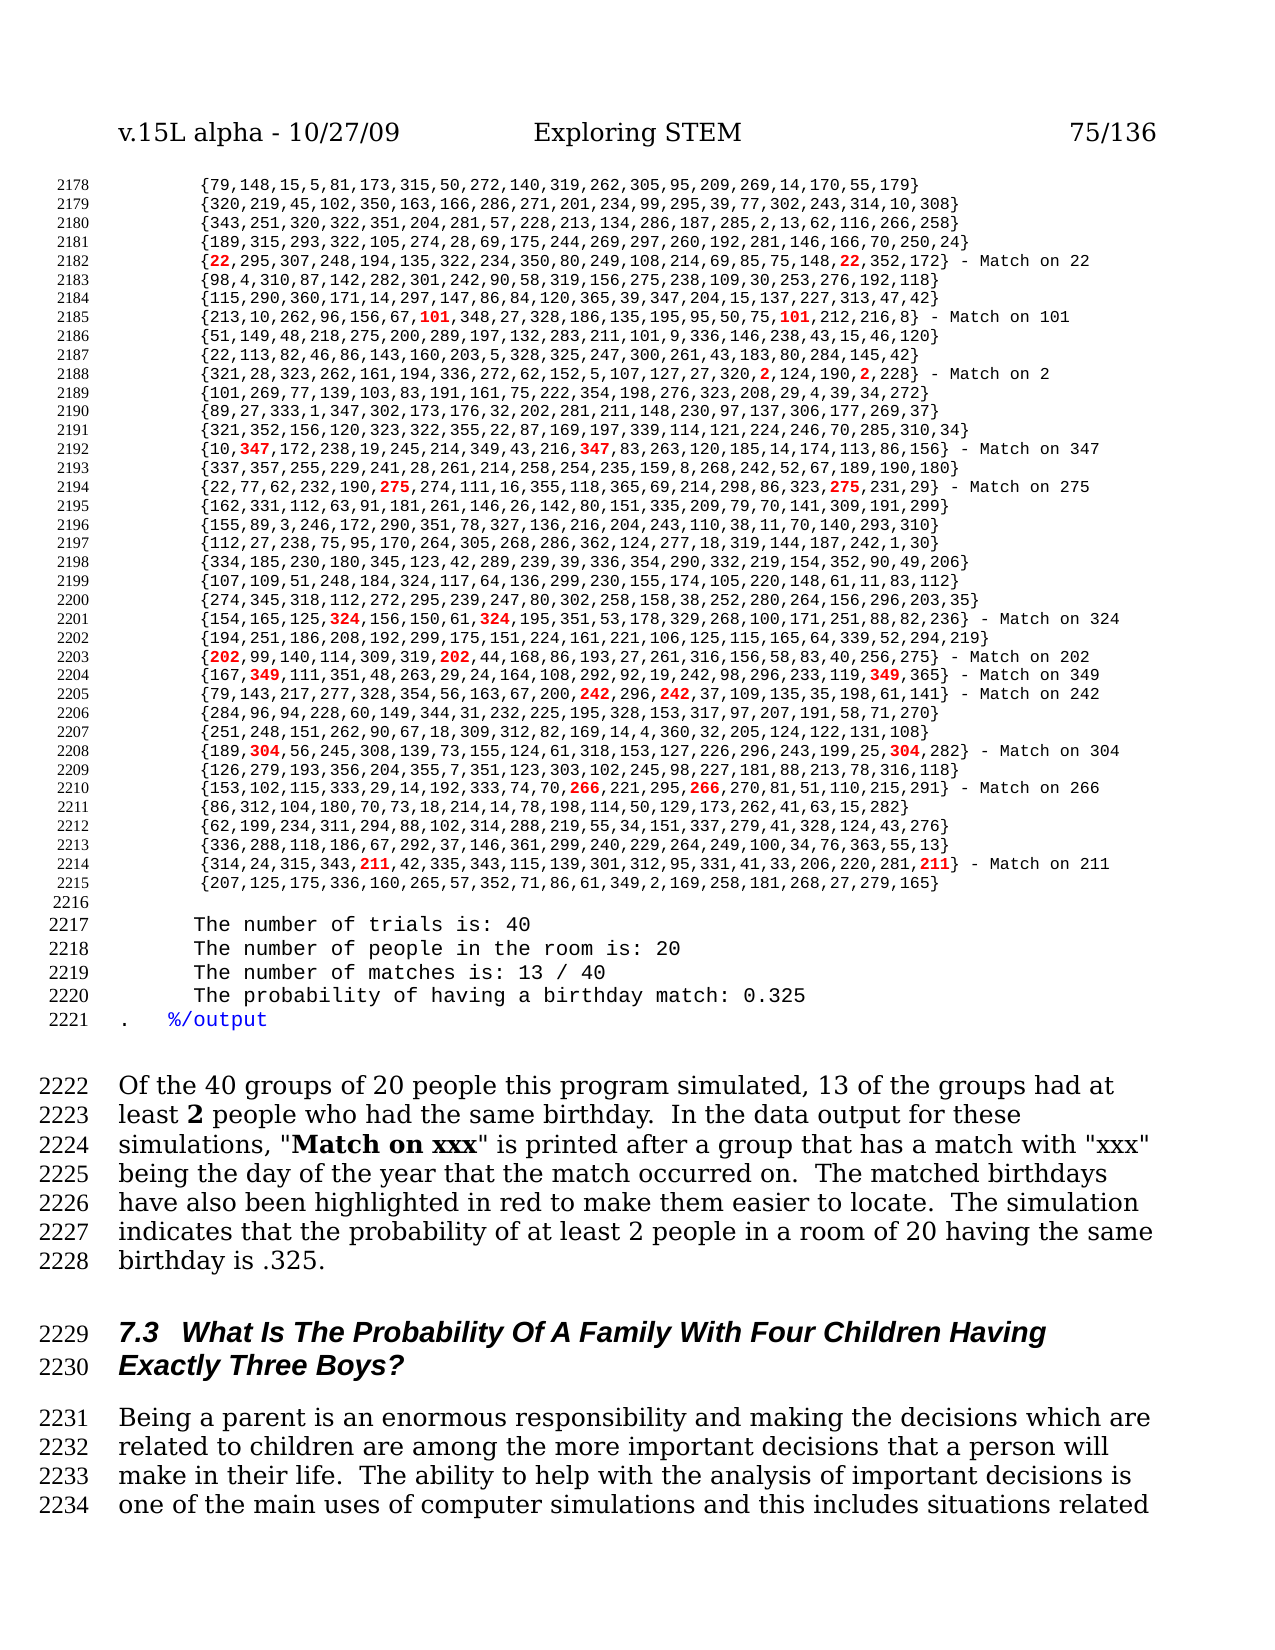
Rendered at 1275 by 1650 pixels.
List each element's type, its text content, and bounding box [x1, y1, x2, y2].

text {51,149,48,218,275,200,289,197,132,283,211,101,9,336,146,238,43,15,46,120} [139, 328, 1157, 346]
text {321,352,156,120,323,322,355,22,87,169,197,339,114,121,224,246,70,285,310,34} [139, 422, 1157, 441]
text {112,27,238,75,95,170,264,305,268,286,362,124,277,18,319,144,187,242,1,30} [139, 535, 1157, 554]
text {320,219,45,102,350,163,166,286,271,201,234,99,295,39,77,302,243,314,10,308} [139, 196, 1157, 214]
text {274,345,318,112,272,295,239,247,80,302,258,158,38,252,280,264,156,296,203,35} [139, 592, 1157, 610]
text {162,331,112,63,91,181,261,146,26,142,80,151,335,209,79,70,141,309,191,299} [139, 497, 1157, 516]
text {115,290,360,171,14,297,147,86,84,120,365,39,347,204,15,137,227,313,47,42} [139, 290, 1157, 309]
text {207,125,175,336,160,265,57,352,71,86,61,349,2,169,258,181,268,27,279,165} [139, 874, 1157, 893]
text {167,349,111,351,48,263,29,24,164,108,292,92,19,242,98,296,233,119,349,365} - Match on 349 [139, 667, 1157, 686]
subtitle What Is The Probability Of A Family With Four Children Having Exactly Three Boys? [118, 1315, 1157, 1382]
text {89,27,333,1,347,302,173,176,32,202,281,211,148,230,97,137,306,177,269,37} [139, 403, 1157, 422]
text {213,10,262,96,156,67,101,348,27,328,186,135,195,95,50,75,101,212,216,8} - Match on 101 [139, 309, 1157, 328]
text {153,102,115,333,29,14,192,333,74,70,266,221,295,266,270,81,51,110,215,291} - Match on 266 [139, 780, 1157, 799]
text {343,251,320,322,351,204,281,57,228,213,134,286,187,285,2,13,62,116,266,258} [139, 214, 1157, 233]
text {334,185,230,180,345,123,42,289,239,39,336,354,290,332,219,154,352,90,49,206} [139, 554, 1157, 573]
text The number of matches is: 13 / 40 [118, 962, 1157, 985]
text {62,199,234,311,294,88,102,314,288,219,55,34,151,337,279,41,328,124,43,276} [139, 818, 1157, 837]
text {337,357,255,229,241,28,261,214,258,254,235,159,8,268,242,52,67,189,190,180} [139, 459, 1157, 478]
text The probability of having a birthday match: 0.325 [118, 985, 1157, 1009]
text {336,288,118,186,67,292,37,146,361,299,240,229,264,249,100,34,76,363,55,13} [139, 837, 1157, 856]
text {314,24,315,343,211,42,335,343,115,139,301,312,95,331,41,33,206,220,281,211} - Match on 211 [139, 856, 1157, 874]
text {189,315,293,322,105,274,28,69,175,244,269,297,260,192,281,146,166,70,250,24} [139, 233, 1157, 252]
text {22,295,307,248,194,135,322,234,350,80,249,108,214,69,85,75,148,22,352,172} - Match on 22 [139, 252, 1157, 271]
text {22,113,82,46,86,143,160,203,5,328,325,247,300,261,43,183,80,284,145,42} [139, 346, 1157, 365]
text The number of people in the room is: 20 [118, 938, 1157, 962]
text {98,4,310,87,142,282,301,242,90,58,319,156,275,238,109,30,253,276,192,118} [139, 271, 1157, 290]
text . %/output [118, 1009, 1157, 1033]
text {79,148,15,5,81,173,315,50,272,140,319,262,305,95,209,269,14,170,55,179} [139, 177, 1157, 196]
text {284,96,94,228,60,149,344,31,232,225,195,328,153,317,97,207,191,58,71,270} [139, 705, 1157, 723]
text {251,248,151,262,90,67,18,309,312,82,169,14,4,360,32,205,124,122,131,108} [139, 723, 1157, 742]
text {107,109,51,248,184,324,117,64,136,299,230,155,174,105,220,148,61,11,83,112} [139, 573, 1157, 592]
text {79,143,217,277,328,354,56,163,67,200,242,296,242,37,109,135,35,198,61,141} - Match on 242 [139, 686, 1157, 705]
text {22,77,62,232,190,275,274,111,16,355,118,365,69,214,298,86,323,275,231,29} - Match on 275 [139, 478, 1157, 497]
text {189,304,56,245,308,139,73,155,124,61,318,153,127,226,296,243,199,25,304,282} - Match on 304 [139, 742, 1157, 761]
text The number of trials is: 40 [118, 914, 1157, 938]
text Being a parent is an enormous responsibility and making the decisions which are related to children are among the more important decisions that a person will make in their life. The ability to help with the analysis of important decisions is one of the main uses of computer simulations and this includes situations related [118, 1403, 1157, 1519]
text {321,28,323,262,161,194,336,272,62,152,5,107,127,27,320,2,124,190,2,228} - Match on 2 [139, 365, 1157, 384]
text {202,99,140,114,309,319,202,44,168,86,193,27,261,316,156,58,83,40,256,275} - Match on 202 [139, 648, 1157, 667]
text {86,312,104,180,70,73,18,214,14,78,198,114,50,129,173,262,41,63,15,282} [139, 799, 1157, 818]
text {10,347,172,238,19,245,214,349,43,216,347,83,263,120,185,14,174,113,86,156} - Match on 347 [139, 441, 1157, 459]
text {154,165,125,324,156,150,61,324,195,351,53,178,329,268,100,171,251,88,82,236} - Match on 324 [139, 610, 1157, 629]
text {194,251,186,208,192,299,175,151,224,161,221,106,125,115,165,64,339,52,294,219} [139, 629, 1157, 648]
text Of the 40 groups of 20 people this program simulated, 13 of the groups had at least 2 people who had the same birthday. In the data output for these simulations, "Match on xxx" is printed after a group that has a match with "xxx" being the day of the year that the match occurred on. The matched birthdays have also been highlighted in red to make them easier to locate. The simulation indicates that the probability of at least 2 people in a room of 20 having the same birthday is .325. [118, 1071, 1157, 1276]
text {155,89,3,246,172,290,351,78,327,136,216,204,243,110,38,11,70,140,293,310} [139, 516, 1157, 535]
text {101,269,77,139,103,83,191,161,75,222,354,198,276,323,208,29,4,39,34,272} [139, 384, 1157, 403]
text {126,279,193,356,204,355,7,351,123,303,102,245,98,227,181,88,213,78,316,118} [139, 761, 1157, 780]
